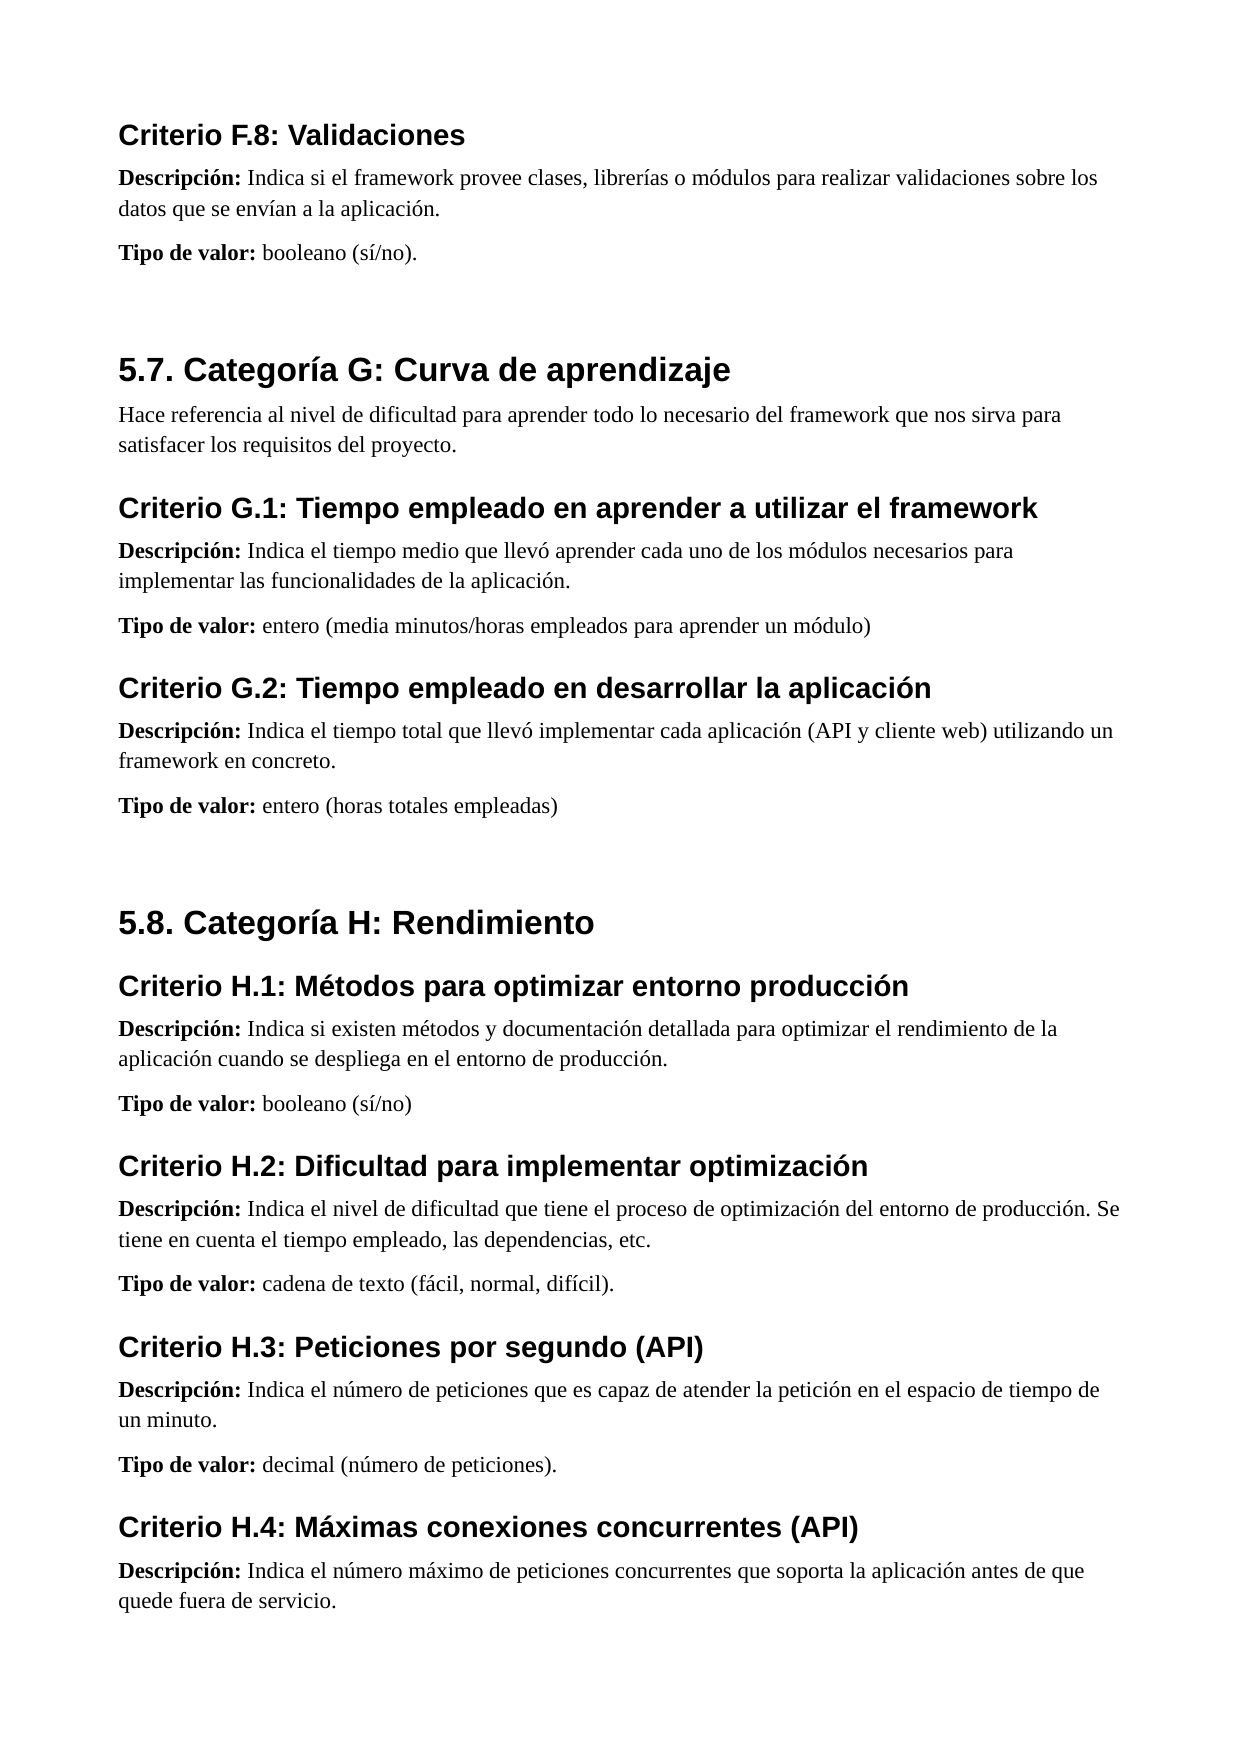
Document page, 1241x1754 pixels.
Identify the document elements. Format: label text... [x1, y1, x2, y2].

text Descripción: Indica si existen métodos y documentación detallada para optimizar el rendimiento de la aplicación cuando se despliega en el entorno de producción. [118, 1015, 1122, 1071]
subtitle Criterio H.1: Métodos para optimizar entorno producción [118, 968, 1122, 1002]
text Descripción: Indica el número de peticiones que es capaz de atender la petición en el espacio de tiempo de un minuto. [118, 1376, 1122, 1433]
subtitle Criterio G.2: Tiempo empleado en desarrollar la aplicación [118, 671, 1122, 705]
text Descripción: Indica si el framework provee clases, librerías o módulos para realizar validaciones sobre los datos que se envían a la aplicación. [118, 164, 1122, 221]
subtitle 5.8. Categoría H: Rendimiento [118, 903, 1122, 941]
subtitle Criterio H.4: Máximas conexiones concurrentes (API) [118, 1510, 1122, 1544]
text Tipo de valor: entero (media minutos/horas empleados para aprender un módulo) [118, 612, 1122, 638]
text Tipo de valor: decimal (número de peticiones). [118, 1451, 1122, 1477]
subtitle Criterio H.2: Dificultad para implementar optimización [118, 1149, 1122, 1183]
text Descripción: Indica el tiempo medio que llevó aprender cada uno de los módulos necesarios para implementar las funcionalidades de la aplicación. [118, 537, 1122, 593]
text Descripción: Indica el tiempo total que llevó implementar cada aplicación (API y cliente web) utilizando un framework en concreto. [118, 717, 1122, 774]
text Tipo de valor: booleano (sí/no). [118, 239, 1122, 266]
subtitle Criterio H.3: Peticiones por segundo (API) [118, 1330, 1122, 1363]
text Tipo de valor: booleano (sí/no) [118, 1090, 1122, 1116]
text Hace referencia al nivel de dificultad para aprender todo lo necesario del framework que nos sirva para satisfacer los requisitos del proyecto. [118, 401, 1122, 457]
text Tipo de valor: cadena de texto (fácil, normal, difícil). [118, 1270, 1122, 1297]
text Descripción: Indica el número máximo de peticiones concurrentes que soporta la aplicación antes de que quede fuera de servicio. [118, 1557, 1122, 1613]
text Descripción: Indica el nivel de dificultad que tiene el proceso de optimización del entorno de producción. Se tiene en cuenta el tiempo empleado, las dependencias, etc. [118, 1195, 1122, 1252]
subtitle Criterio F.8: Validaciones [118, 118, 1122, 152]
subtitle 5.7. Categoría G: Curva de aprendizaje [118, 350, 1122, 388]
text Tipo de valor: entero (horas totales empleadas) [118, 792, 1122, 819]
subtitle Criterio G.1: Tiempo empleado en aprender a utilizar el framework [118, 491, 1122, 524]
